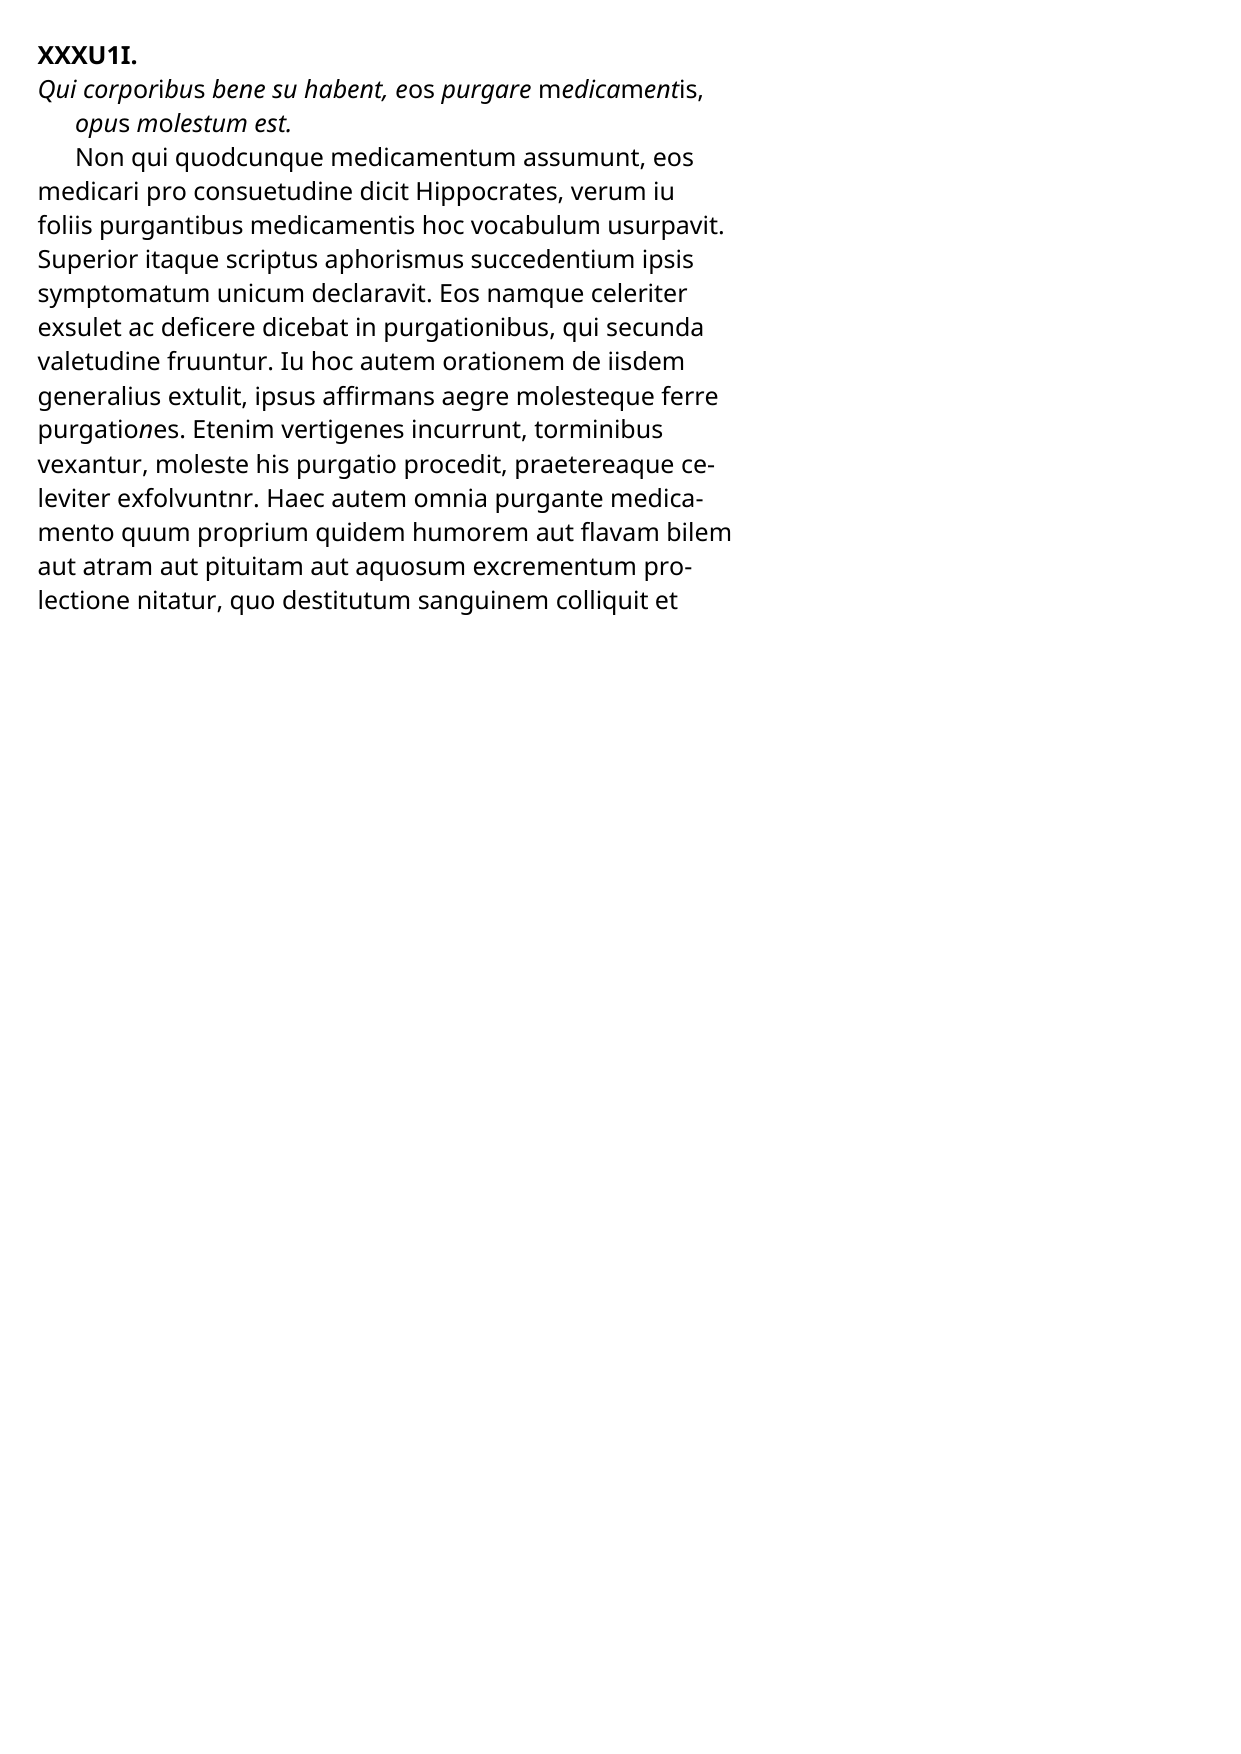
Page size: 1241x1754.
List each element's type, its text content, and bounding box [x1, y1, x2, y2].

text Non qui quodcunque medicamentum assumunt, eos medicari pro consuetudine dicit Hippocrates, verum iu foliis purgantibus medicamentis hoc vocabulum usurpavit. Superior itaque scriptus aphorismus succedentium ipsis symptomatum unicum declaravit. Eos namque celeriter exsulet ac deficere dicebat in purgationibus, qui secunda valetudine fruuntur. Iu hoc autem orationem de iisdem generalius extulit, ipsus affirmans aegre molesteque ferre purgationes. Etenim vertigenes incurrunt, torminibus vexantur, moleste his purgatio procedit, praetereaque ce- leviter exfolvuntnr. Haec autem omnia purgante medica- mento quum proprium quidem humorem aut flavam bilem aut atram aut pituitam aut aquosum excrementum pro- lectione nitatur, quo destitutum sanguinem colliquit et [37, 140, 1203, 617]
subtitle XXXU1I. [37, 37, 1203, 72]
text Qui corporibus bene su habent, eos purgare medicamentis, opus molestum est. [37, 72, 1203, 140]
